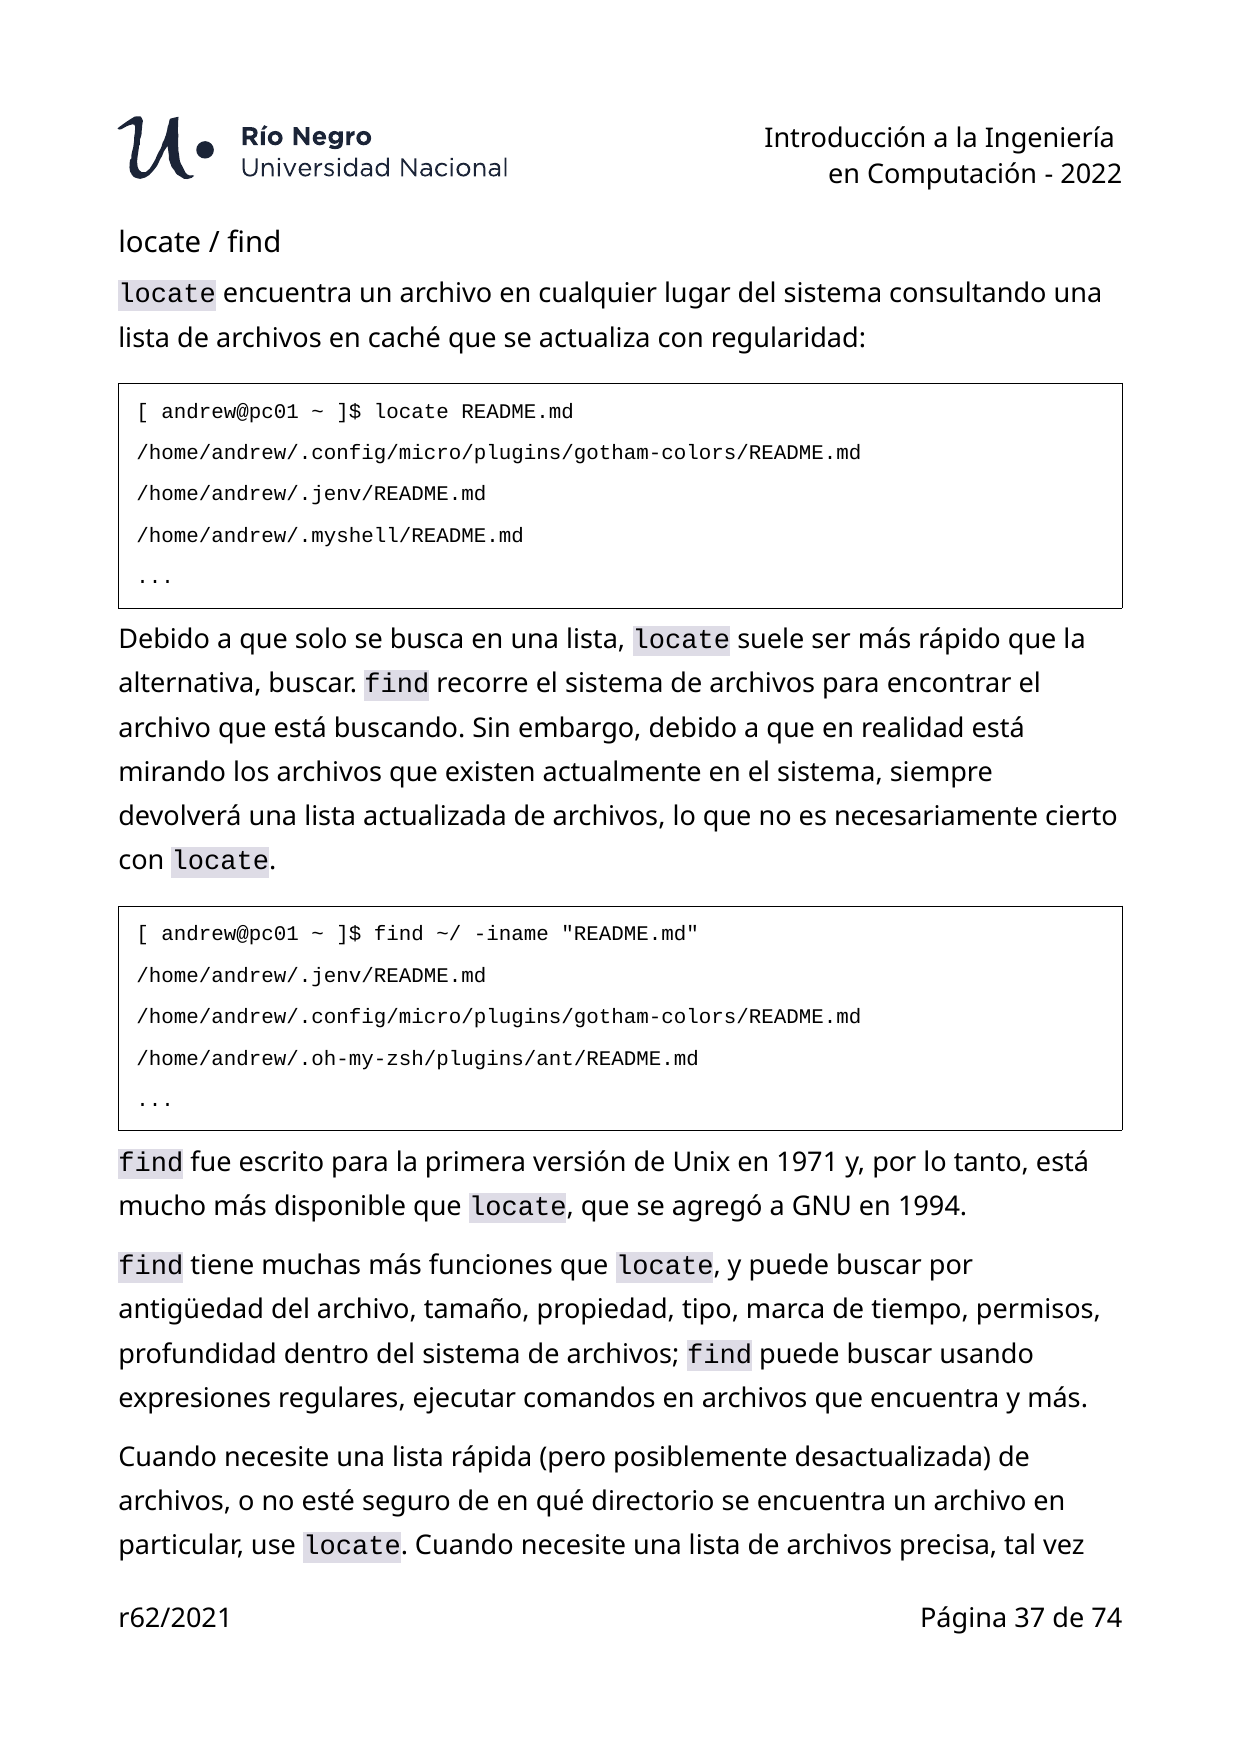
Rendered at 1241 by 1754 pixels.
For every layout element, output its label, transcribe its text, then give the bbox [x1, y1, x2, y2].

text find fue escrito para la primera versión de Unix en 1971 y, por lo tanto, está mucho más disponible que locate, que se agregó a GNU en 1994. [118, 1142, 1122, 1223]
text Cuando necesite una lista rápida (pero posiblemente desactualizada) de archivos, o no esté seguro de en qué directorio se encuentra un archivo en particular, use locate. Cuando necesite una lista de archivos precisa, tal vez [118, 1437, 1122, 1563]
text /home/andrew/.config/micro/plugins/gotham-colors/README.md [119, 988, 1122, 1030]
text ... [119, 548, 1122, 608]
text /home/andrew/.jenv/README.md [119, 466, 1122, 507]
text /home/andrew/.myshell/README.md [119, 507, 1122, 548]
text ... [119, 1071, 1122, 1130]
text /home/andrew/.jenv/README.md [119, 947, 1122, 988]
text /home/andrew/.oh-my-zsh/plugins/ant/README.md [119, 1030, 1122, 1071]
text locate encuentra un archivo en cualquier lugar del sistema consultando una lista de archivos en caché que se actualiza con regularidad: [118, 274, 1122, 355]
subtitle locate / find [118, 221, 1122, 261]
text [ andrew@pc01 ~ ]$ locate README.md [119, 384, 1122, 424]
text find tiene muchas más funciones que locate, y puede buscar por antigüedad del archivo, tamaño, propiedad, tipo, marca de tiempo, permisos, profundidad dentro del sistema de archivos; find puede buscar usando expresiones regulares, ejecutar comandos en archivos que encuentra y más. [118, 1246, 1122, 1415]
text [ andrew@pc01 ~ ]$ find ~/ -iname "README.md" [119, 907, 1122, 947]
text Debido a que solo se busca en una lista, locate suele ser más rápido que la alternativa, buscar. find recorre el sistema de archivos para encontrar el archivo que está buscando. Sin embargo, debido a que en realidad está mirando los archivos que existen actualmente en el sistema, siempre devolverá una lista actualizada de archivos, lo que no es necesariamente cierto con locate. [118, 619, 1122, 878]
text /home/andrew/.config/micro/plugins/gotham-colors/README.md [119, 424, 1122, 466]
